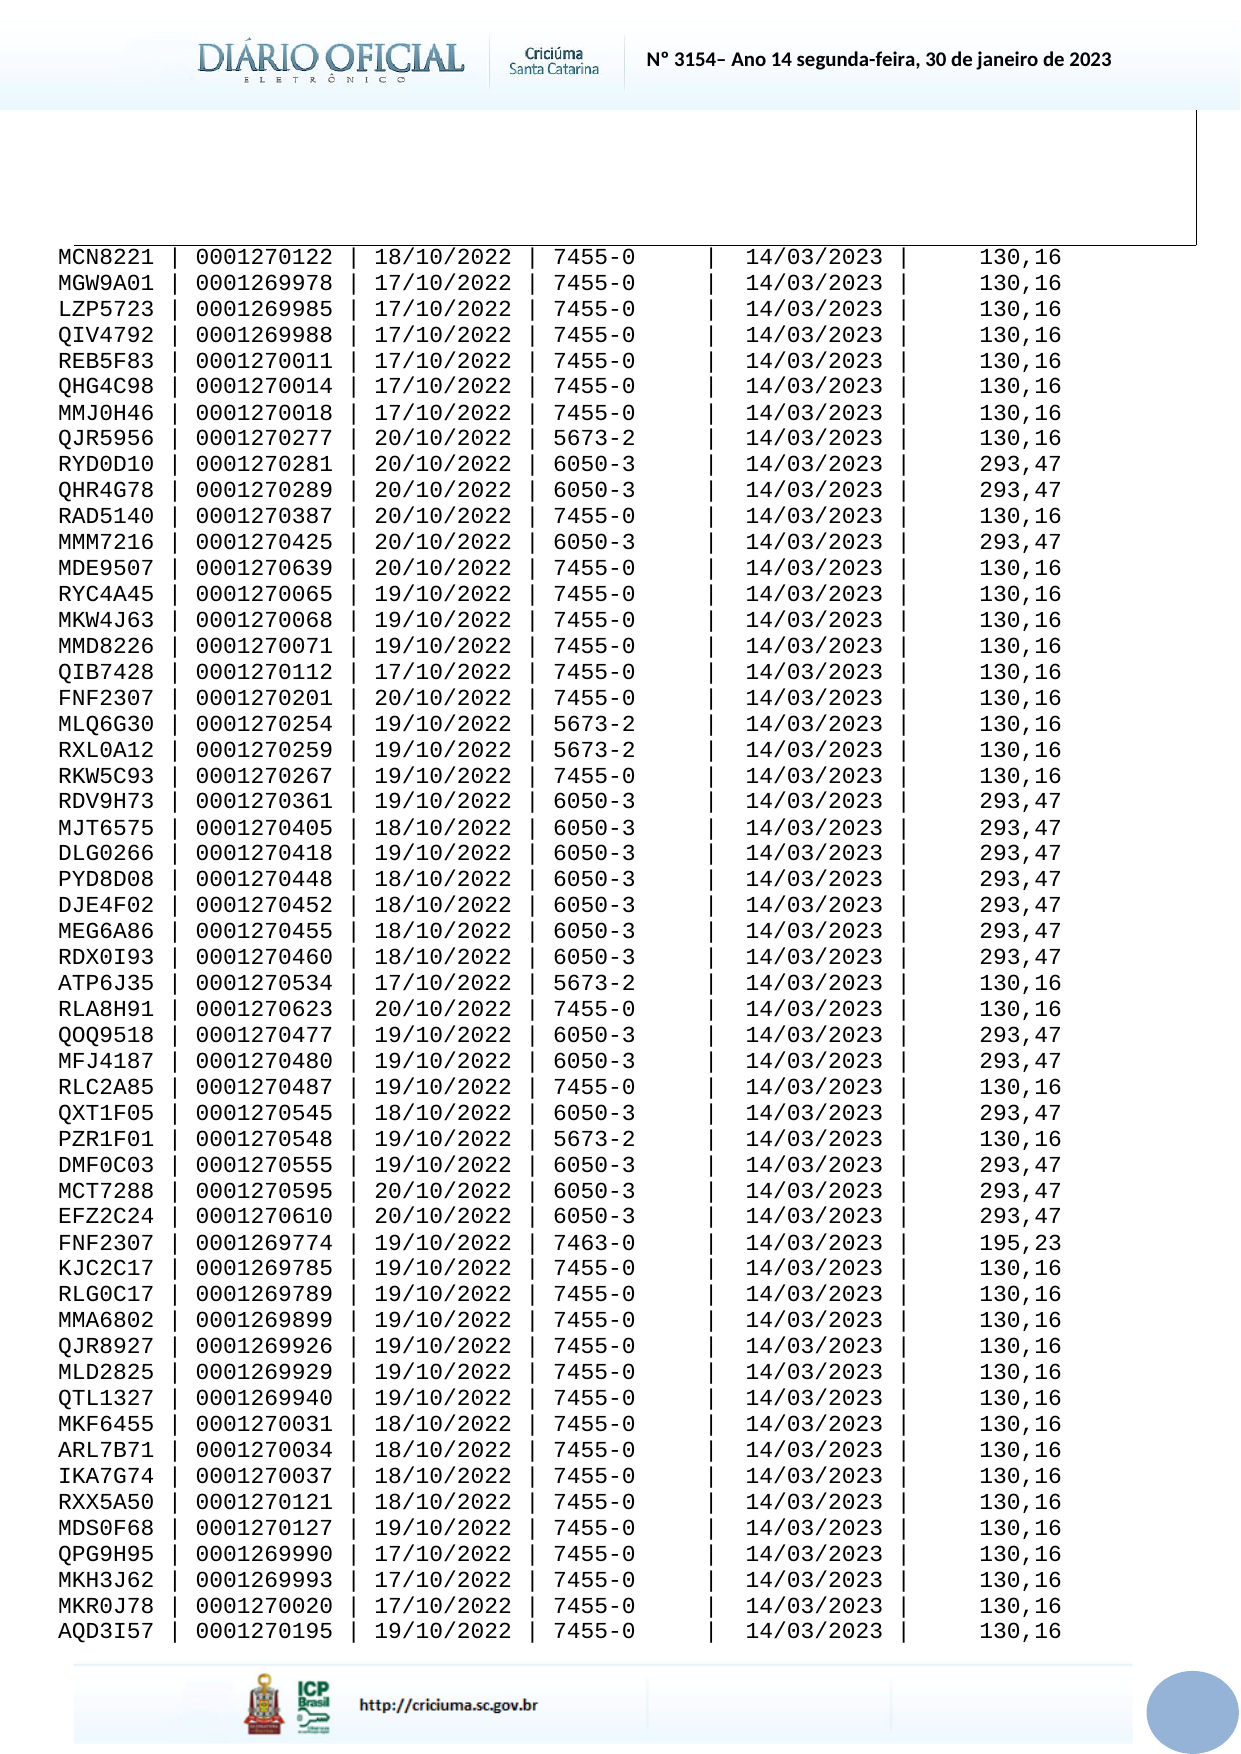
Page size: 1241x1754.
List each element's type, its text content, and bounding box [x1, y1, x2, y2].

text PZR1F01 | 0001270548 | 19/10/2022 | 5673-2 | 14/03/2023 | 130,16 [44, 1127, 1196, 1153]
text MLD2825 | 0001269929 | 19/10/2022 | 7455-0 | 14/03/2023 | 130,16 [44, 1361, 1196, 1386]
text QJR8927 | 0001269926 | 19/10/2022 | 7455-0 | 14/03/2023 | 130,16 [44, 1334, 1196, 1361]
text RLA8H91 | 0001270623 | 20/10/2022 | 7455-0 | 14/03/2023 | 130,16 [44, 997, 1196, 1023]
text QIB7428 | 0001270112 | 17/10/2022 | 7455-0 | 14/03/2023 | 130,16 [44, 660, 1196, 686]
text MMA6802 | 0001269899 | 19/10/2022 | 7455-0 | 14/03/2023 | 130,16 [44, 1309, 1196, 1334]
text DLG0266 | 0001270418 | 19/10/2022 | 6050-3 | 14/03/2023 | 293,47 [44, 842, 1196, 868]
text RLC2A85 | 0001270487 | 19/10/2022 | 7455-0 | 14/03/2023 | 130,16 [44, 1075, 1196, 1101]
text MKW4J63 | 0001270068 | 19/10/2022 | 7455-0 | 14/03/2023 | 130,16 [44, 608, 1196, 634]
text DMF0C03 | 0001270555 | 19/10/2022 | 6050-3 | 14/03/2023 | 293,47 [44, 1153, 1196, 1179]
text EFZ2C24 | 0001270610 | 20/10/2022 | 6050-3 | 14/03/2023 | 293,47 [44, 1205, 1196, 1231]
text RKW5C93 | 0001270267 | 19/10/2022 | 7455-0 | 14/03/2023 | 130,16 [44, 764, 1196, 790]
text QOQ9518 | 0001270477 | 19/10/2022 | 6050-3 | 14/03/2023 | 293,47 [44, 1023, 1196, 1049]
text MMJ0H46 | 0001270018 | 17/10/2022 | 7455-0 | 14/03/2023 | 130,16 [44, 401, 1196, 427]
text REB5F83 | 0001270011 | 17/10/2022 | 7455-0 | 14/03/2023 | 130,16 [44, 349, 1196, 375]
text QIV4792 | 0001269988 | 17/10/2022 | 7455-0 | 14/03/2023 | 130,16 [44, 323, 1196, 349]
text RLG0C17 | 0001269789 | 19/10/2022 | 7455-0 | 14/03/2023 | 130,16 [44, 1283, 1196, 1309]
text FNF2307 | 0001270201 | 20/10/2022 | 7455-0 | 14/03/2023 | 130,16 [44, 686, 1196, 712]
text RDX0I93 | 0001270460 | 18/10/2022 | 6050-3 | 14/03/2023 | 293,47 [44, 946, 1196, 971]
text RXL0A12 | 0001270259 | 19/10/2022 | 5673-2 | 14/03/2023 | 130,16 [44, 738, 1196, 764]
text MLQ6G30 | 0001270254 | 19/10/2022 | 5673-2 | 14/03/2023 | 130,16 [44, 712, 1196, 738]
text MGW9A01 | 0001269978 | 17/10/2022 | 7455-0 | 14/03/2023 | 130,16 [44, 271, 1196, 297]
text QHR4G78 | 0001270289 | 20/10/2022 | 6050-3 | 14/03/2023 | 293,47 [44, 479, 1196, 504]
text MMD8226 | 0001270071 | 19/10/2022 | 7455-0 | 14/03/2023 | 130,16 [44, 634, 1196, 660]
text KJC2C17 | 0001269785 | 19/10/2022 | 7455-0 | 14/03/2023 | 130,16 [44, 1257, 1196, 1283]
text QXT1F05 | 0001270545 | 18/10/2022 | 6050-3 | 14/03/2023 | 293,47 [44, 1101, 1196, 1127]
text MDS0F68 | 0001270127 | 19/10/2022 | 7455-0 | 14/03/2023 | 130,16 [44, 1516, 1196, 1542]
text MCT7288 | 0001270595 | 20/10/2022 | 6050-3 | 14/03/2023 | 293,47 [44, 1179, 1196, 1205]
text MFJ4187 | 0001270480 | 19/10/2022 | 6050-3 | 14/03/2023 | 293,47 [44, 1049, 1196, 1075]
text IKA7G74 | 0001270037 | 18/10/2022 | 7455-0 | 14/03/2023 | 130,16 [44, 1464, 1196, 1490]
text RYC4A45 | 0001270065 | 19/10/2022 | 7455-0 | 14/03/2023 | 130,16 [44, 582, 1196, 608]
text RYD0D10 | 0001270281 | 20/10/2022 | 6050-3 | 14/03/2023 | 293,47 [44, 453, 1196, 479]
text MKF6455 | 0001270031 | 18/10/2022 | 7455-0 | 14/03/2023 | 130,16 [44, 1412, 1196, 1438]
text ARL7B71 | 0001270034 | 18/10/2022 | 7455-0 | 14/03/2023 | 130,16 [44, 1438, 1196, 1464]
text MJT6575 | 0001270405 | 18/10/2022 | 6050-3 | 14/03/2023 | 293,47 [44, 816, 1196, 842]
text MCN8221 | 0001270122 | 18/10/2022 | 7455-0 | 14/03/2023 | 130,16 [44, 245, 1196, 271]
text AQD3I57 | 0001270195 | 19/10/2022 | 7455-0 | 14/03/2023 | 130,16 [44, 1620, 1196, 1646]
text MKR0J78 | 0001270020 | 17/10/2022 | 7455-0 | 14/03/2023 | 130,16 [44, 1594, 1196, 1620]
text PYD8D08 | 0001270448 | 18/10/2022 | 6050-3 | 14/03/2023 | 293,47 [44, 868, 1196, 894]
text MDE9507 | 0001270639 | 20/10/2022 | 7455-0 | 14/03/2023 | 130,16 [44, 556, 1196, 582]
text RAD5140 | 0001270387 | 20/10/2022 | 7455-0 | 14/03/2023 | 130,16 [44, 504, 1196, 531]
text DJE4F02 | 0001270452 | 18/10/2022 | 6050-3 | 14/03/2023 | 293,47 [44, 894, 1196, 919]
text QPG9H95 | 0001269990 | 17/10/2022 | 7455-0 | 14/03/2023 | 130,16 [44, 1542, 1196, 1568]
text RDV9H73 | 0001270361 | 19/10/2022 | 6050-3 | 14/03/2023 | 293,47 [44, 790, 1196, 816]
text LZP5723 | 0001269985 | 17/10/2022 | 7455-0 | 14/03/2023 | 130,16 [44, 297, 1196, 323]
text FNF2307 | 0001269774 | 19/10/2022 | 7463-0 | 14/03/2023 | 195,23 [44, 1231, 1196, 1257]
text QHG4C98 | 0001270014 | 17/10/2022 | 7455-0 | 14/03/2023 | 130,16 [44, 375, 1196, 401]
text RXX5A50 | 0001270121 | 18/10/2022 | 7455-0 | 14/03/2023 | 130,16 [44, 1490, 1196, 1516]
text MKH3J62 | 0001269993 | 17/10/2022 | 7455-0 | 14/03/2023 | 130,16 [44, 1568, 1196, 1594]
text QJR5956 | 0001270277 | 20/10/2022 | 5673-2 | 14/03/2023 | 130,16 [44, 427, 1196, 453]
text QTL1327 | 0001269940 | 19/10/2022 | 7455-0 | 14/03/2023 | 130,16 [44, 1386, 1196, 1412]
text MEG6A86 | 0001270455 | 18/10/2022 | 6050-3 | 14/03/2023 | 293,47 [44, 919, 1196, 946]
text ATP6J35 | 0001270534 | 17/10/2022 | 5673-2 | 14/03/2023 | 130,16 [44, 971, 1196, 997]
text MMM7216 | 0001270425 | 20/10/2022 | 6050-3 | 14/03/2023 | 293,47 [44, 531, 1196, 556]
